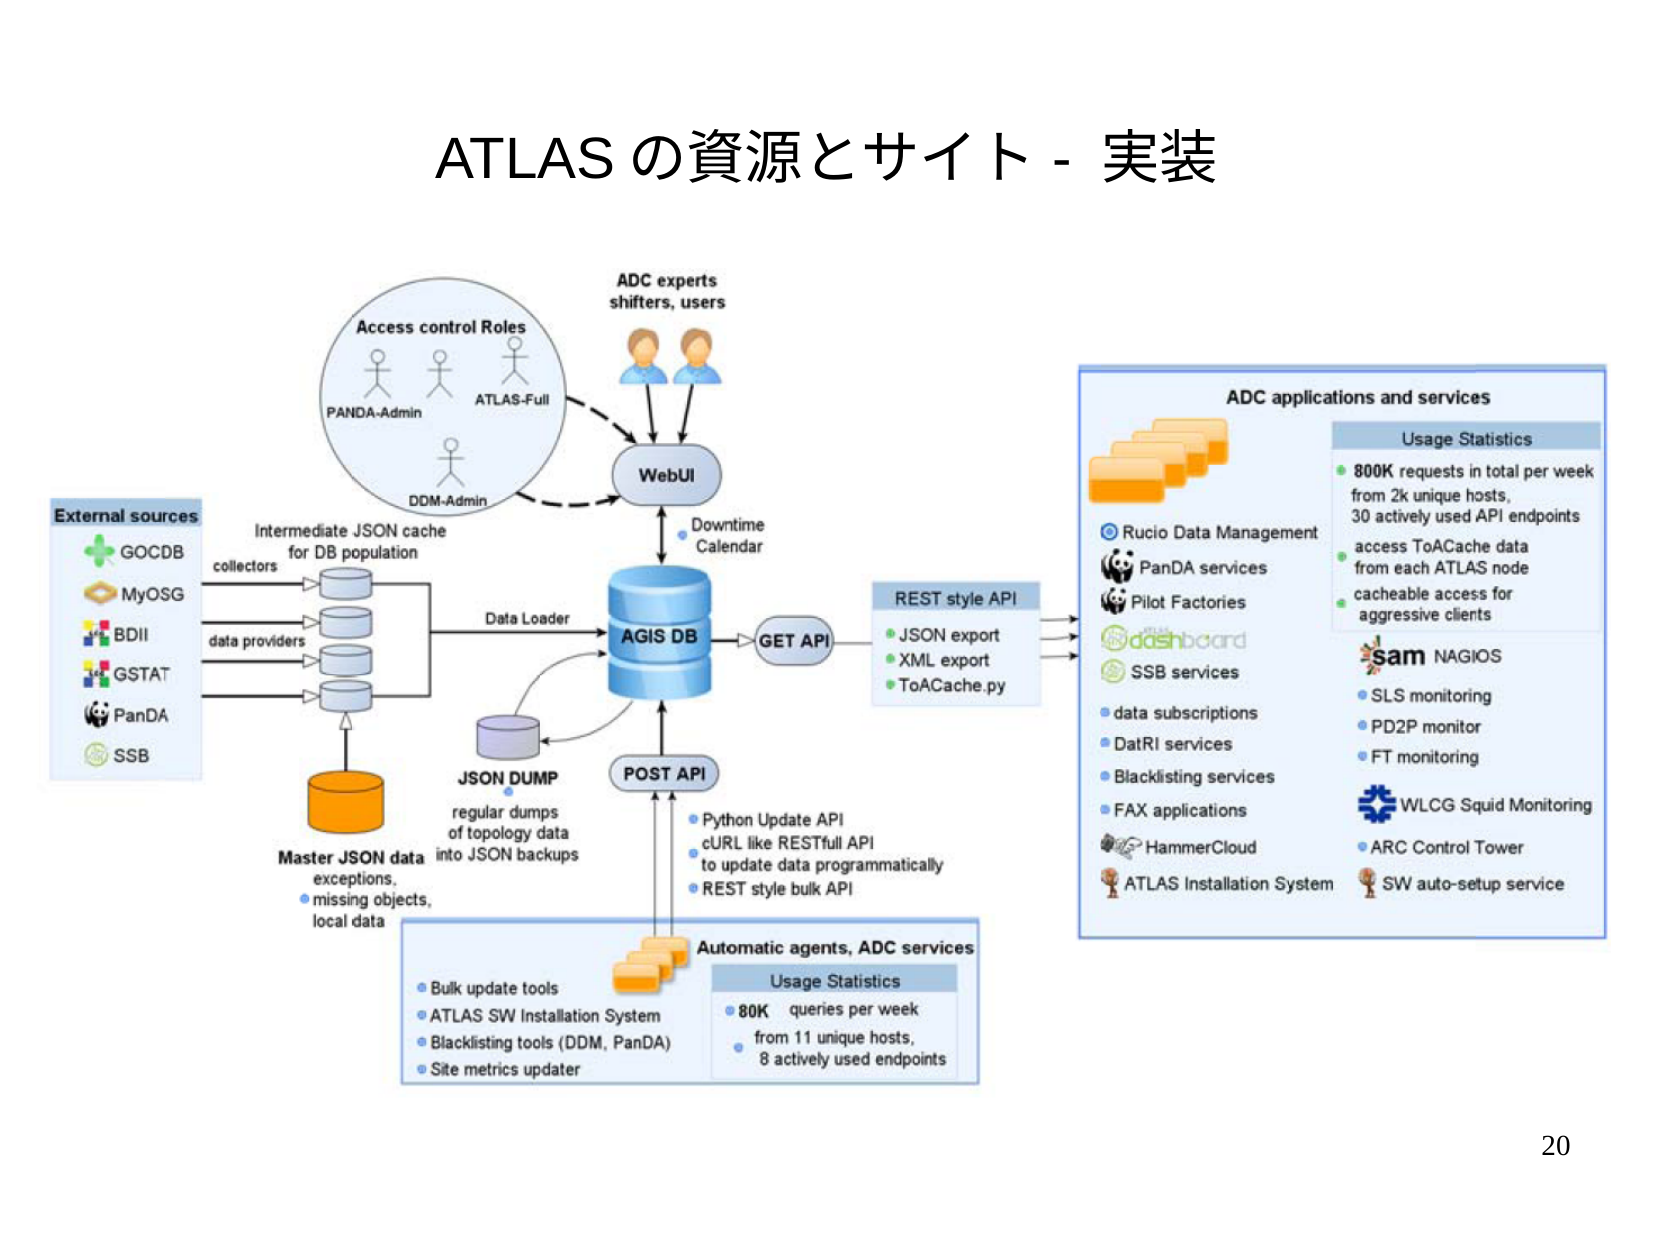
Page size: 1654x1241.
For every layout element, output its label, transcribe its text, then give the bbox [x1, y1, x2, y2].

title ATLASの資源とサイト- 実装 [82, 49, 1571, 251]
picture [10, 251, 1630, 1111]
